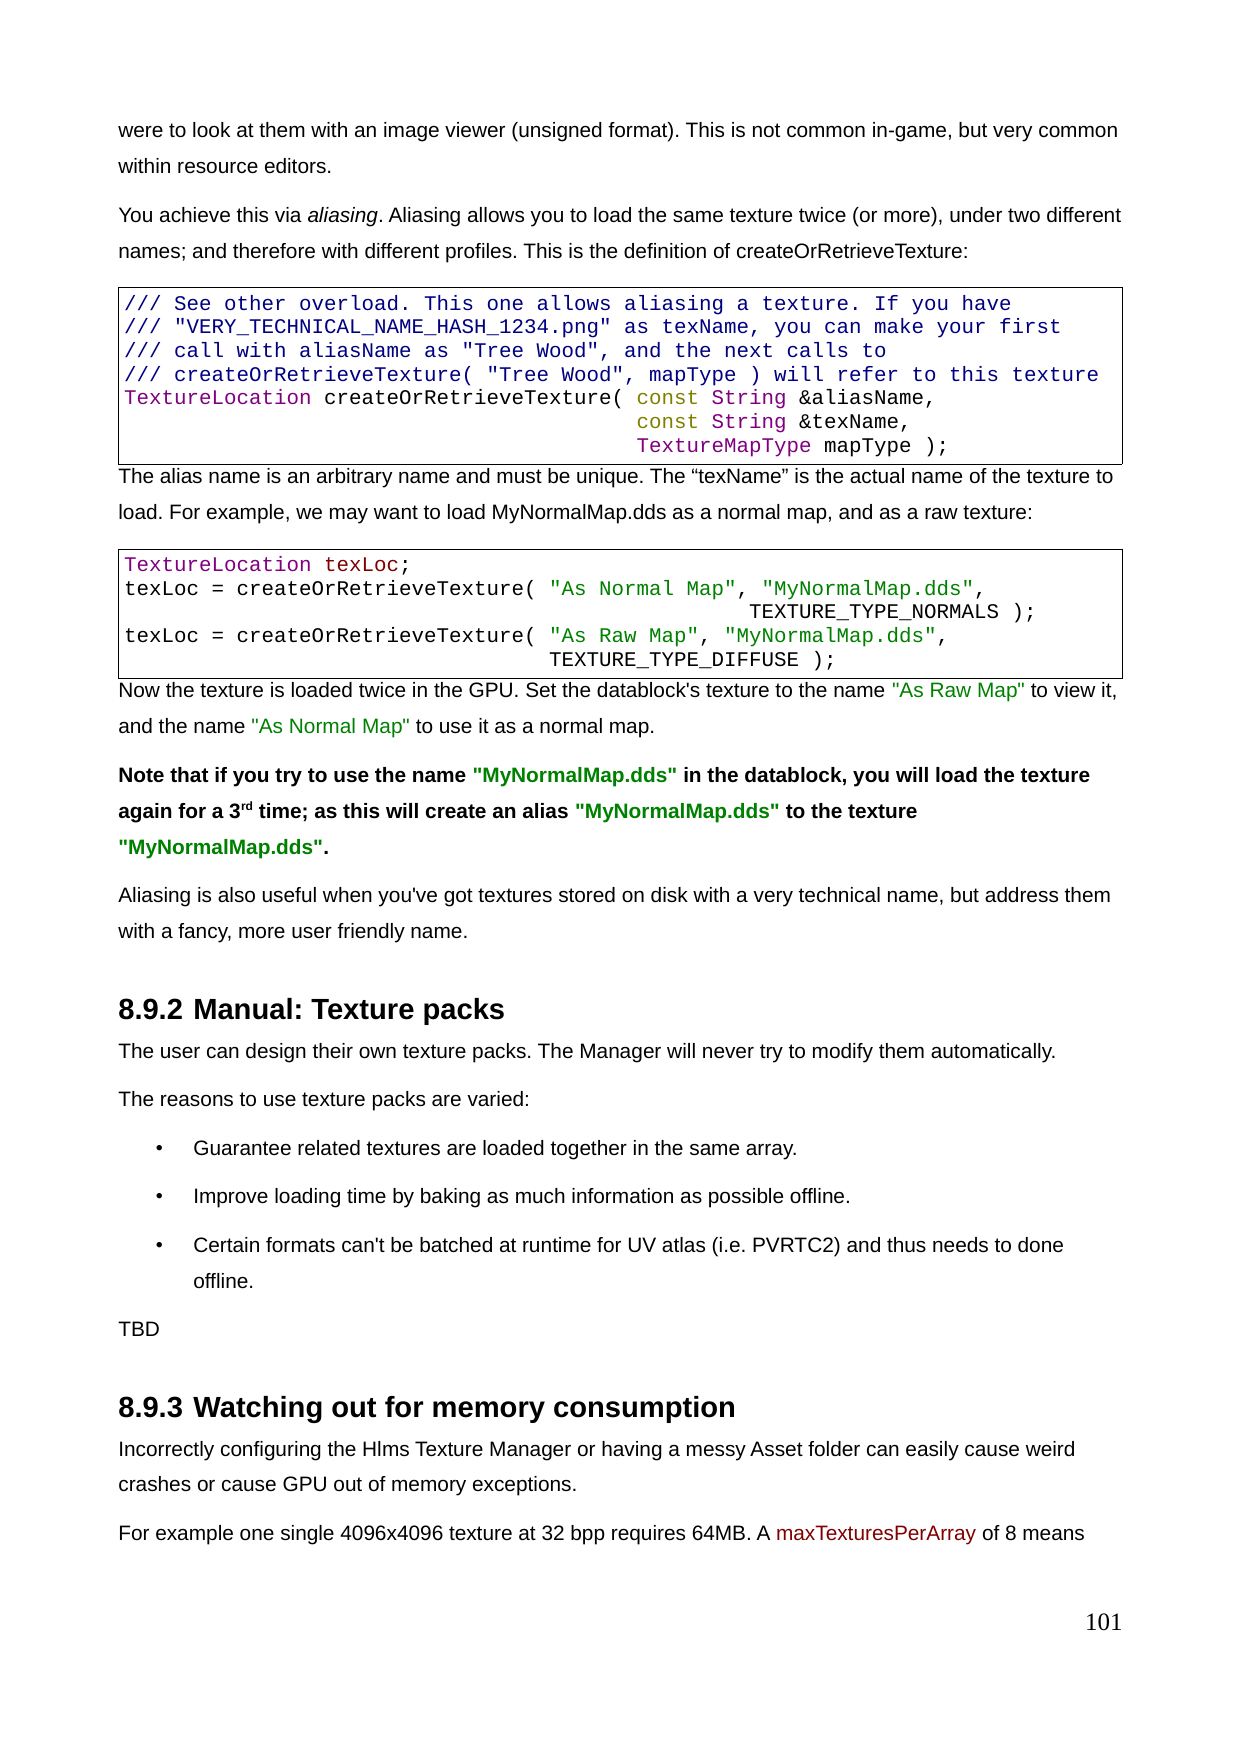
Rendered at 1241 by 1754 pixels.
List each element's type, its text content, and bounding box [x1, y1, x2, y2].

text Aliasing is also useful when you've got textures stored on disk with a very technical name, but address them with a fancy, more user friendly name. [118, 883, 1122, 943]
text Now the texture is loaded twice in the GPU. Set the datablock's texture to the name "As Raw Map" to view it, and the name "As Normal Map" to use it as a normal map. [118, 679, 1122, 738]
subtitle Manual: Texture packs [118, 992, 1122, 1026]
list Guarantee related textures are loaded together in the same array. [156, 1135, 1122, 1159]
text Note that if you try to use the name "MyNormalMap.dds" in the datablock, you will load the texture again for a 3rd time; as this will create an alias "MyNormalMap.dds" to the texture "MyNormalMap.dds". [118, 763, 1122, 858]
text For example one single 4096x4096 texture at 32 bpp requires 64MB. A maxTexturesPerArray of 8 means [118, 1521, 1122, 1545]
list Improve loading time by baking as much information as possible offline. [156, 1184, 1122, 1208]
table_header TextureLocation texLoc; texLoc = createOrRetrieveTexture( "As Normal Map", "MyNormalMap.dds", TEXTURE_TYPE_NORMALS ); texLoc = createOrRetrieveTexture( "As Raw Map", "MyNormalMap.dds", TEXTURE_TYPE_DIFFUSE ); [119, 550, 1122, 678]
text The reasons to use texture packs are varied: [118, 1087, 1122, 1111]
text TBD [118, 1317, 1122, 1341]
text Incorrectly configuring the Hlms Texture Manager or having a messy Asset folder can easily cause weird crashes or cause GPU out of memory exceptions. [118, 1436, 1122, 1496]
text You achieve this via aliasing. Aliasing allows you to load the same texture twice (or more), under two different names; and therefore with different profiles. This is the definition of createOrRetrieveTexture: [118, 202, 1122, 262]
text were to look at them with an image viewer (unsigned format). This is not common in-game, but very common within resource editors. [118, 118, 1122, 178]
subtitle Watching out for memory consumption [118, 1390, 1122, 1424]
text The alias name is an arbitrary name and must be unique. The “texName” is the actual name of the texture to load. For example, we may want to load MyNormalMap.dds as a normal map, and as a raw texture: [118, 465, 1122, 524]
text The user can design their own texture packs. The Manager will never try to modify them automatically. [118, 1038, 1122, 1062]
list Certain formats can't be batched at runtime for UV atlas (i.e. PVRTC2) and thus needs to done offline. [156, 1232, 1122, 1292]
table_header /// See other overload. This one allows aliasing a texture. If you have /// "VERY_TECHNICAL_NAME_HASH_1234.png" as texName, you can make your first /// call with aliasName as "Tree Wood", and the next calls to /// createOrRetrieveTexture( "Tree Wood", mapType ) will refer to this texture TextureLocation createOrRetrieveTexture( const String &aliasName, const String &texName, TextureMapType mapType ); [119, 288, 1122, 464]
